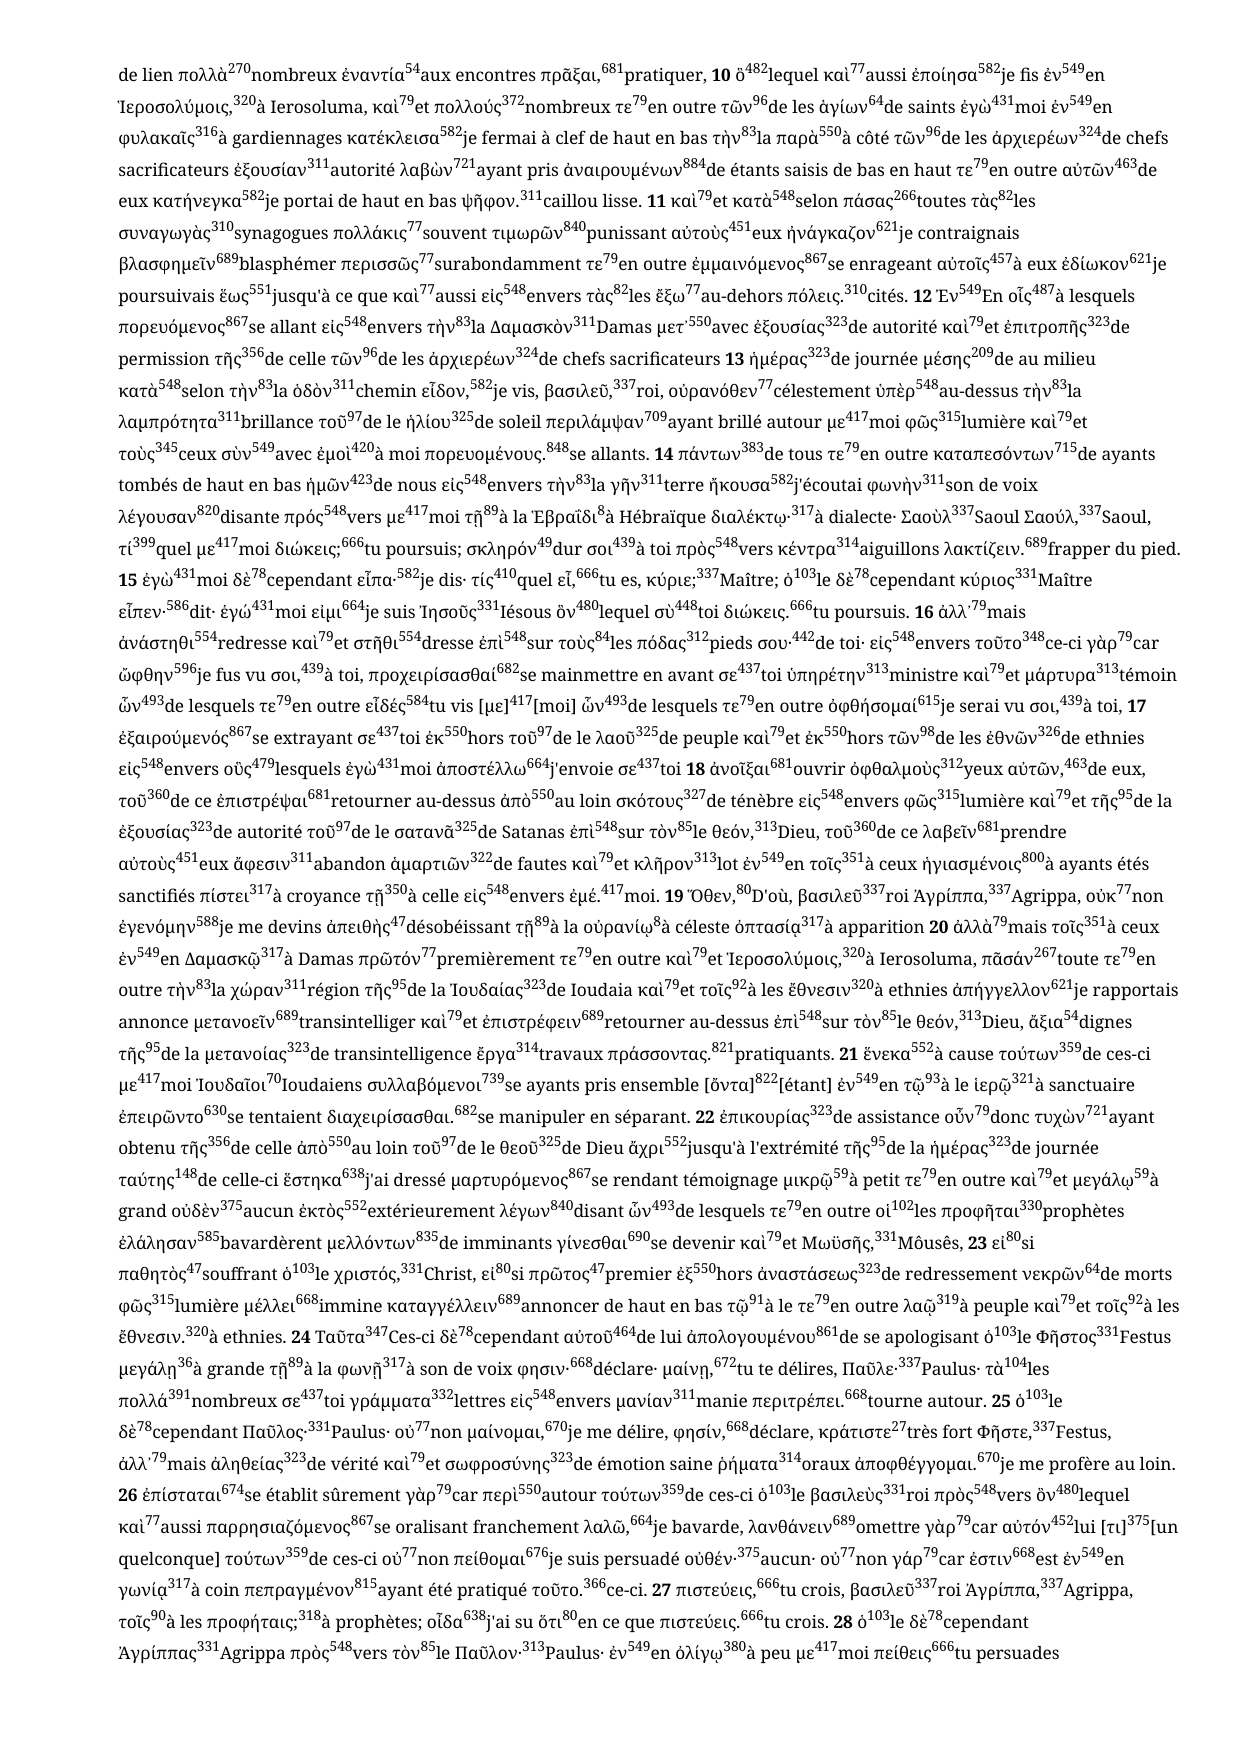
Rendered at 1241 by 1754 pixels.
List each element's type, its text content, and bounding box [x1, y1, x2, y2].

text 1 Ἀγρίππας331Agrippa δὲ78cependant πρὸς548vers τὸν85le Παῦλον313Paulus ἔφη·625déclarait· ἐπιτρέπεταί680est permis σοι439à toi περὶ550autour σεαυτοῦ522de toi-même λέγειν.689dire. τότε77alors ὁ103le Παῦλος331Paulus ἐκτείνας721ayant étendu dehors τὴν243la χεῖρα311main ἀπελογεῖτο·631se apologisait· 2 Περὶ550Autour πάντων385de tous ὧν493de lesquels ἐγκαλοῦμαι676je suis appelé en accusation ὑπὸ550sous Ἰουδαίων,64de Ioudaiens, βασιλεῦ337roi Ἀγρίππα,337Agrippa, ἥγημαι644je m'ai gouverné ἐμαυτὸν507moi-même μακάριον53bienheureux ἐπὶ550sur σοῦ442de toi μέλλων840imminant σήμερον77aujourd'hui ἀπολογεῖσθαι690se apologiser 3 μάλιστα77surtout γνώστην313connaisseur ὄντα822étant σε437toi πάντων282de tous τῶν98de les κατὰ548selon Ἰουδαίους52Ioudaiens ἐθῶν326de coutumes τε79en outre καὶ79et ζητημάτων,326de sujets de recherches, διὸ79c'est pourquoi δέομαι670je m'attache de lien μακροθύμως77éloignement de fureur ἀκοῦσαί681écouter μου.424de moi. 4 Τὴν83La μὲν77certes οὖν79donc βίωσίν311manière d'existence μου424de moi [τὴν]478[celle] ἐκ550hors νεότητος323de jeunesse τὴν344celle ἀπ᾽550au loin ἀρχῆς323de origine γενομένην724se ayante devenue ἐν549en τῷ93à le ἔθνει321à ethnie μου424de moi ἔν549en τε79en outre Ἱεροσολύμοις320à Ierosoluma ἴσασιν641ont su πάντες286tous [οἱ]102[les] Ἰουδαῖοι70Ioudaiens 5 προγινώσκοντές839connaissants avant με417moi ἄνωθεν,77d'en haut, ἐὰν80si le cas échéant θέλωσιν920que veuillent μαρτυρεῖν,689témoigner, ὅτι80en ce que κατὰ548selon τὴν83la ἀκριβεστάτην2plus exacte αἵρεσιν311hérésie τῆς95de la ἡμετέρας227de notre θρησκείας323de religion ἔζησα582je vécus Φαρισαῖος.331Pharisien. 6 καὶ79et νῦν77maintenant ἐπ᾽549sur ἐλπίδι317à espérance τῆς95de la εἰς548envers τοὺς84les πατέρας312pères ἡμῶν423de nous ἐπαγγελίας323de promesse γενομένης732de se ayante devenue ὑπὸ550sous τοῦ97de le θεοῦ325de Dieu ἕστηκα638j'ai dressé κρινόμενος,891étant jugé, 7 εἰς548envers ἣν478laquelle τὸ105le δωδεκάφυλον333douze tribus ἡμῶν423de nous ἐν549en ἐκτενείᾳ317à extension νύκτα311nuit καὶ79et ἡμέραν311journée λατρεῦον842adorant ἐλπίζει668espère καταντῆσαι,681atteindre à l'encontre, περὶ550autour ἧς300de laquelle ἐλπίδος323de espérance ἐγκαλοῦμαι676je suis appelé en accusation ὑπὸ550sous Ἰουδαίων,64de Ioudaiens, βασιλεῦ.337roi. 8 τί399quel ἄπιστον73incroyant κρίνεται680est jugé παρ᾽549à côté ὑμῖν438à vous εἰ80si ὁ103le θεὸς331Dieu νεκροὺς52morts ἐγείρει;668éveille; 9 Ἐγὼ431Moi μὲν77certes οὖν79donc ἔδοξα582j'estimai ἐμαυτῷ509à moi-même πρὸς548vers τὸ87le ὄνομα315nom Ἰησοῦ325de Iésous τοῦ97de le Ναζωραίου325de Nazoréen δεῖν689attacher de lien πολλὰ270nombreux ἐναντία54aux encontres πρᾶξαι,681pratiquer, 10 ὃ482lequel καὶ77aussi ἐποίησα582je fis ἐν549en Ἱεροσολύμοις,320à Ierosoluma, καὶ79et πολλούς372nombreux τε79en outre τῶν96de les ἁγίων64de saints ἐγὼ431moi ἐν549en φυλακαῖς316à gardiennages κατέκλεισα582je fermai à clef de haut en bas τὴν83la παρὰ550à côté τῶν96de les ἀρχιερέων324de chefs sacrificateurs ἐξουσίαν311autorité λαβὼν721ayant pris ἀναιρουμένων884de étants saisis de bas en haut τε79en outre αὐτῶν463de eux κατήνεγκα582je portai de haut en bas ψῆφον.311caillou lisse. 11 καὶ79et κατὰ548selon πάσας266toutes τὰς82les συναγωγὰς310synagogues πολλάκις77souvent τιμωρῶν840punissant αὐτοὺς451eux ἠνάγκαζον621je contraignais βλασφημεῖν689blasphémer περισσῶς77surabondamment τε79en outre ἐμμαινόμενος867se enrageant αὐτοῖς457à eux ἐδίωκον621je poursuivais ἕως551jusqu'à ce que καὶ77aussi εἰς548envers τὰς82les ἔξω77au-dehors πόλεις.310cités. 12 Ἐν549En οἷς487à lesquels πορευόμενος867se allant εἰς548envers τὴν83la Δαμασκὸν311Damas μετ᾽550avec ἐξουσίας323de autorité καὶ79et ἐπιτροπῆς323de permission τῆς356de celle τῶν96de les ἀρχιερέων324de chefs sacrificateurs 13 ἡμέρας323de journée μέσης209de au milieu κατὰ548selon τὴν83la ὁδὸν311chemin εἶδον,582je vis, βασιλεῦ,337roi, οὐρανόθεν77célestement ὑπὲρ548au-dessus τὴν83la λαμπρότητα311brillance τοῦ97de le ἡλίου325de soleil περιλάμψαν709ayant brillé autour με417moi φῶς315lumière καὶ79et τοὺς345ceux σὺν549avec ἐμοὶ420à moi πορευομένους.848se allants. 14 πάντων383de tous τε79en outre καταπεσόντων715de ayants tombés de haut en bas ἡμῶν423de nous εἰς548envers τὴν83la γῆν311terre ἤκουσα582j'écoutai φωνὴν311son de voix λέγουσαν820disante πρός548vers με417moi τῇ89à la Ἑβραΐδι8à Hébraïque διαλέκτῳ·317à dialecte· Σαοὺλ337Saoul Σαούλ,337Saoul, τί399quel με417moi διώκεις;666tu poursuis; σκληρόν49dur σοι439à toi πρὸς548vers κέντρα314aiguillons λακτίζειν.689frapper du pied. 15 ἐγὼ431moi δὲ78cependant εἶπα·582je dis· τίς410quel εἶ,666tu es, κύριε;337Maître; ὁ103le δὲ78cependant κύριος331Maître εἶπεν·586dit· ἐγώ431moi εἰμι664je suis Ἰησοῦς331Iésous ὃν480lequel σὺ448toi διώκεις.666tu poursuis. 16 ἀλλ᾽79mais ἀνάστηθι554redresse καὶ79et στῆθι554dresse ἐπὶ548sur τοὺς84les πόδας312pieds σου·442de toi· εἰς548envers τοῦτο348ce-ci γὰρ79car ὤφθην596je fus vu σοι,439à toi, προχειρίσασθαί682se mainmettre en avant σε437toi ὑπηρέτην313ministre καὶ79et μάρτυρα313témoin ὧν493de lesquels τε79en outre εἶδές584tu vis [με]417[moi] ὧν493de lesquels τε79en outre ὀφθήσομαί615je serai vu σοι,439à toi, 17 ἐξαιρούμενός867se extrayant σε437toi ἐκ550hors τοῦ97de le λαοῦ325de peuple καὶ79et ἐκ550hors τῶν98de les ἐθνῶν326de ethnies εἰς548envers οὓς479lesquels ἐγὼ431moi ἀποστέλλω664j'envoie σε437toi 18 ἀνοῖξαι681ouvrir ὀφθαλμοὺς312yeux αὐτῶν,463de eux, τοῦ360de ce ἐπιστρέψαι681retourner au-dessus ἀπὸ550au loin σκότους327de ténèbre εἰς548envers φῶς315lumière καὶ79et τῆς95de la ἐξουσίας323de autorité τοῦ97de le σατανᾶ325de Satanas ἐπὶ548sur τὸν85le θεόν,313Dieu, τοῦ360de ce λαβεῖν681prendre αὐτοὺς451eux ἄφεσιν311abandon ἁμαρτιῶν322de fautes καὶ79et κλῆρον313lot ἐν549en τοῖς351à ceux ἡγιασμένοις800à ayants étés sanctifiés πίστει317à croyance τῇ350à celle εἰς548envers ἐμέ.417moi. 19 Ὅθεν,80D'où, βασιλεῦ337roi Ἀγρίππα,337Agrippa, οὐκ77non ἐγενόμην588je me devins ἀπειθὴς47désobéissant τῇ89à la οὐρανίῳ8à céleste ὀπτασίᾳ317à apparition 20 ἀλλὰ79mais τοῖς351à ceux ἐν549en Δαμασκῷ317à Damas πρῶτόν77premièrement τε79en outre καὶ79et Ἱεροσολύμοις,320à Ierosoluma, πᾶσάν267toute τε79en outre τὴν83la χώραν311région τῆς95de la Ἰουδαίας323de Ioudaia καὶ79et τοῖς92à les ἔθνεσιν320à ethnies ἀπήγγελλον621je rapportais annonce μετανοεῖν689transintelliger καὶ79et ἐπιστρέφειν689retourner au-dessus ἐπὶ548sur τὸν85le θεόν,313Dieu, ἄξια54dignes τῆς95de la μετανοίας323de transintelligence ἔργα314travaux πράσσοντας.821pratiquants. 21 ἕνεκα552à cause τούτων359de ces-ci με417moi Ἰουδαῖοι70Ioudaiens συλλαβόμενοι739se ayants pris ensemble [ὄντα]822[étant] ἐν549en τῷ93à le ἱερῷ321à sanctuaire ἐπειρῶντο630se tentaient διαχειρίσασθαι.682se manipuler en séparant. 22 ἐπικουρίας323de assistance οὖν79donc τυχὼν721ayant obtenu τῆς356de celle ἀπὸ550au loin τοῦ97de le θεοῦ325de Dieu ἄχρι552jusqu'à l'extrémité τῆς95de la ἡμέρας323de journée ταύτης148de celle-ci ἕστηκα638j'ai dressé μαρτυρόμενος867se rendant témoignage μικρῷ59à petit τε79en outre καὶ79et μεγάλῳ59à grand οὐδὲν375aucun ἐκτὸς552extérieurement λέγων840disant ὧν493de lesquels τε79en outre οἱ102les προφῆται330prophètes ἐλάλησαν585bavardèrent μελλόντων835de imminants γίνεσθαι690se devenir καὶ79et Μωϋσῆς,331Môusês, 23 εἰ80si παθητὸς47souffrant ὁ103le χριστός,331Christ, εἰ80si πρῶτος47premier ἐξ550hors ἀναστάσεως323de redressement νεκρῶν64de morts φῶς315lumière μέλλει668immine καταγγέλλειν689annoncer de haut en bas τῷ91à le τε79en outre λαῷ319à peuple καὶ79et τοῖς92à les ἔθνεσιν.320à ethnies. 24 Ταῦτα347Ces-ci δὲ78cependant αὐτοῦ464de lui ἀπολογουμένου861de se apologisant ὁ103le Φῆστος331Festus μεγάλῃ36à grande τῇ89à la φωνῇ317à son de voix φησιν·668déclare· μαίνῃ,672tu te délires, Παῦλε·337Paulus· τὰ104les πολλά391nombreux σε437toi γράμματα332lettres εἰς548envers μανίαν311manie περιτρέπει.668tourne autour. 25 ὁ103le δὲ78cependant Παῦλος·331Paulus· οὐ77non μαίνομαι,670je me délire, φησίν,668déclare, κράτιστε27très fort Φῆστε,337Festus, ἀλλ᾽79mais ἀληθείας323de vérité καὶ79et σωφροσύνης323de émotion saine ῥήματα314oraux ἀποφθέγγομαι.670je me profère au loin. 26 ἐπίσταται674se établit sûrement γὰρ79car περὶ550autour τούτων359de ces-ci ὁ103le βασιλεὺς331roi πρὸς548vers ὃν480lequel καὶ77aussi παρρησιαζόμενος867se oralisant franchement λαλῶ,664je bavarde, λανθάνειν689omettre γὰρ79car αὐτόν452lui [τι]375[un quelconque] τούτων359de ces-ci οὐ77non πείθομαι676je suis persuadé οὐθέν·375aucun· οὐ77non γάρ79car ἐστιν668est ἐν549en γωνίᾳ317à coin πεπραγμένον815ayant été pratiqué τοῦτο.366ce-ci. 27 πιστεύεις,666tu crois, βασιλεῦ337roi Ἀγρίππα,337Agrippa, τοῖς90à les προφήταις;318à prophètes; οἶδα638j'ai su ὅτι80en ce que πιστεύεις.666tu crois. 28 ὁ103le δὲ78cependant Ἀγρίππας331Agrippa πρὸς548vers τὸν85le Παῦλον·313Paulus· ἐν549en ὀλίγῳ380à peu με417moi πείθεις666tu persuades Χριστιανὸν313Chrétien ποιῆσαι.681faire. 29 ὁ103le δὲ78cependant Παῦλος·331Paulus· εὐξαίμην695que je me souhaite ἂν340le cas échéant τῷ91à le θεῷ319à Dieu καὶ79et ἐν549en ὀλίγῳ380à peu καὶ79et ἐν549en μεγάλῳ61à grand οὐ77non μόνον77seulement σὲ437toi ἀλλὰ79mais καὶ77aussi πάντας372tous τοὺς345ceux ἀκούοντάς821écoutants μου424de moi σήμερον77aujourd'hui γενέσθαι682se devenir τοιούτους345tels ὁποῖος410quel que καὶ77aussi ἐγώ431moi εἰμι664je suis παρεκτὸς552hormis τῶν96de les δεσμῶν324de liens τούτων.149de ceux-ci. 30 Ἀνέστη586Redressa τε79en outre ὁ103le βασιλεὺς331roi καὶ79et ὁ103le ἡγεμὼν331gouverneur ἥ101la τε79en outre Βερνίκη329Bernike καὶ79et οἱ363ceux συγκαθήμενοι866se asseyants ensemble αὐτοῖς,457à eux, 31 καὶ79et ἀναχωρήσαντες720ayants replacés ἐλάλουν624bavardaient πρὸς548vers ἀλλήλους501les uns les autres λέγοντες839disants ὅτι80en ce que οὐδὲν271aucun θανάτου325de trépas ἢ79ou δεσμῶν324de liens ἄξιόν55digne [τι]271[un quelconque] πράσσει668pratique ὁ103le ἄνθρωπος331être humain οὗτος.156celui-ci. 32 Ἀγρίππας331Agrippa δὲ78cependant τῷ91à le Φήστῳ319à Festus ἔφη·625déclarait· ἀπολελύσθαι688avoir été délié au loin ἐδύνατο631se pouvait ὁ103le ἄνθρωπος331être humain οὗτος156celui-ci εἰ551si μὴ77ne pas ἐπεκέκλητο661s'avait surnommé Καίσαρα.313Kaesar. [118, 59, 1181, 1665]
